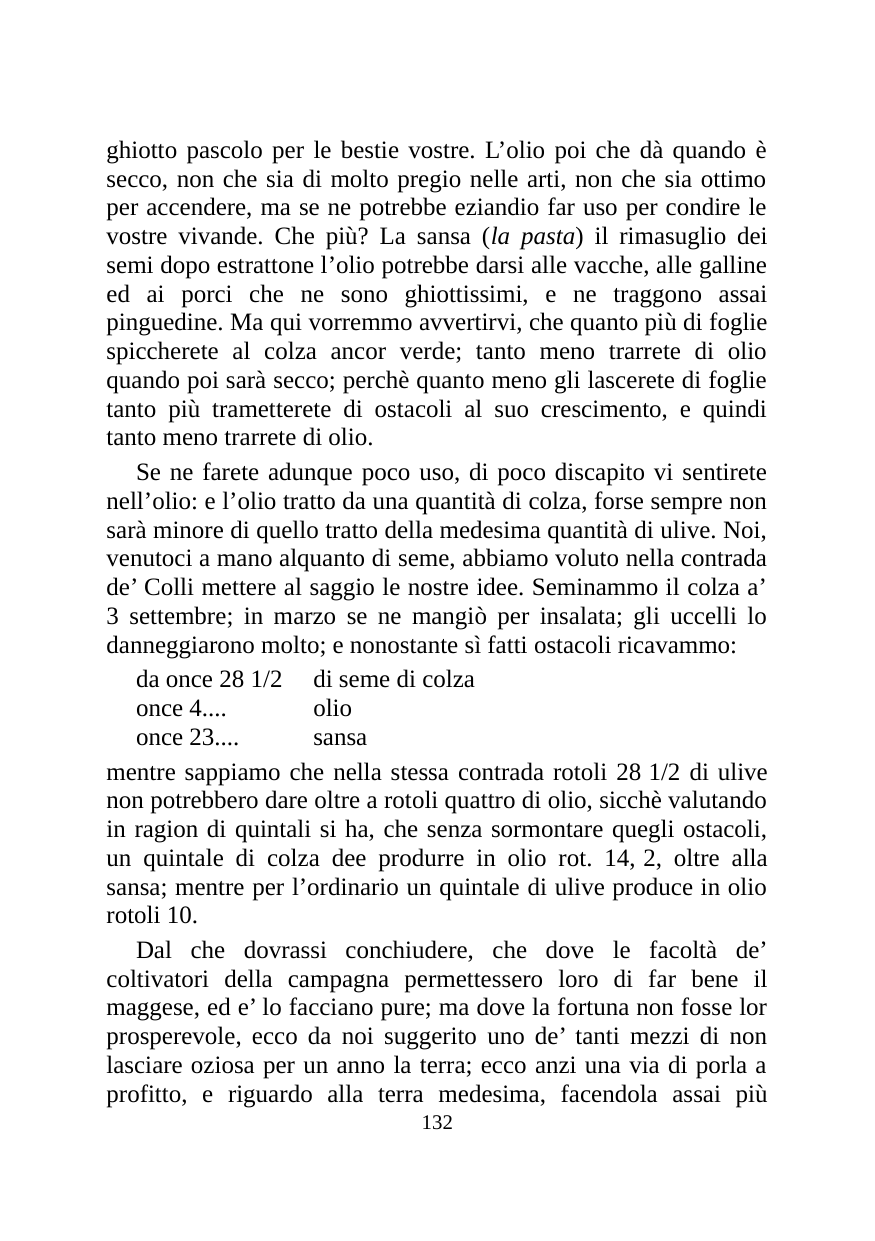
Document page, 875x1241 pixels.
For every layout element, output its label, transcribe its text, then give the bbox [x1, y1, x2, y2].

text once 4.... olio [106, 693, 768, 722]
text once 23.... sansa [106, 722, 768, 751]
text da once 28 1/2 di seme di colza [106, 664, 768, 693]
text mentre sappiamo che nella stessa contrada rotoli 28 1/2 di ulive non potrebbero dare oltre a rotoli quattro di olio, sicchè valutando in ragion di quintali si ha, che senza sormontare quegli ostacoli, un quintale di colza dee produrre in olio rot. 14, 2, oltre alla sansa; mentre per l’ordinario un quintale di ulive produce in olio rotoli 10. [106, 757, 768, 929]
text ghiotto pascolo per le bestie vostre. L’olio poi che dà quando è secco, non che sia di molto pregio nelle arti, non che sia ottimo per accendere, ma se ne potrebbe eziandio far uso per condire le vostre vivande. Che più? La sansa (la pasta) il rimasuglio dei semi dopo estrattone l’olio potrebbe darsi alle vacche, alle galline ed ai porci che ne sono ghiottissimi, e ne traggono assai pinguedine. Ma qui vorremmo avvertirvi, che quanto più di foglie spiccherete al colza ancor verde; tanto meno trarrete di olio quando poi sarà secco; perchè quanto meno gli lascerete di foglie tanto più trametterete di ostacoli al suo crescimento, e quindi tanto meno trarrete di olio. [106, 135, 768, 451]
text Dal che dovrassi conchiudere, che dove le facoltà de’ coltivatori della campagna permettessero loro di far bene il maggese, ed e’ lo facciano pure; ma dove la fortuna non fosse lor prosperevole, ecco da noi suggerito uno de’ tanti mezzi di non lasciare oziosa per un anno la terra; ecco anzi una via di porla a profitto, e riguardo alla terra medesima, facendola assai più [106, 935, 768, 1107]
text Se ne farete adunque poco uso, di poco discapito vi sentirete nell’olio: e l’olio tratto da una quantità di colza, forse sempre non sarà minore di quello tratto della medesima quantità di ulive. Noi, venutoci a mano alquanto di seme, abbiamo voluto nella contrada de’ Colli mettere al saggio le nostre idee. Seminammo il colza a’ 3 settembre; in marzo se ne mangiò per insalata; gli uccelli lo danneggiarono molto; e nonostante sì fatti ostacoli ricavammo: [106, 457, 768, 658]
